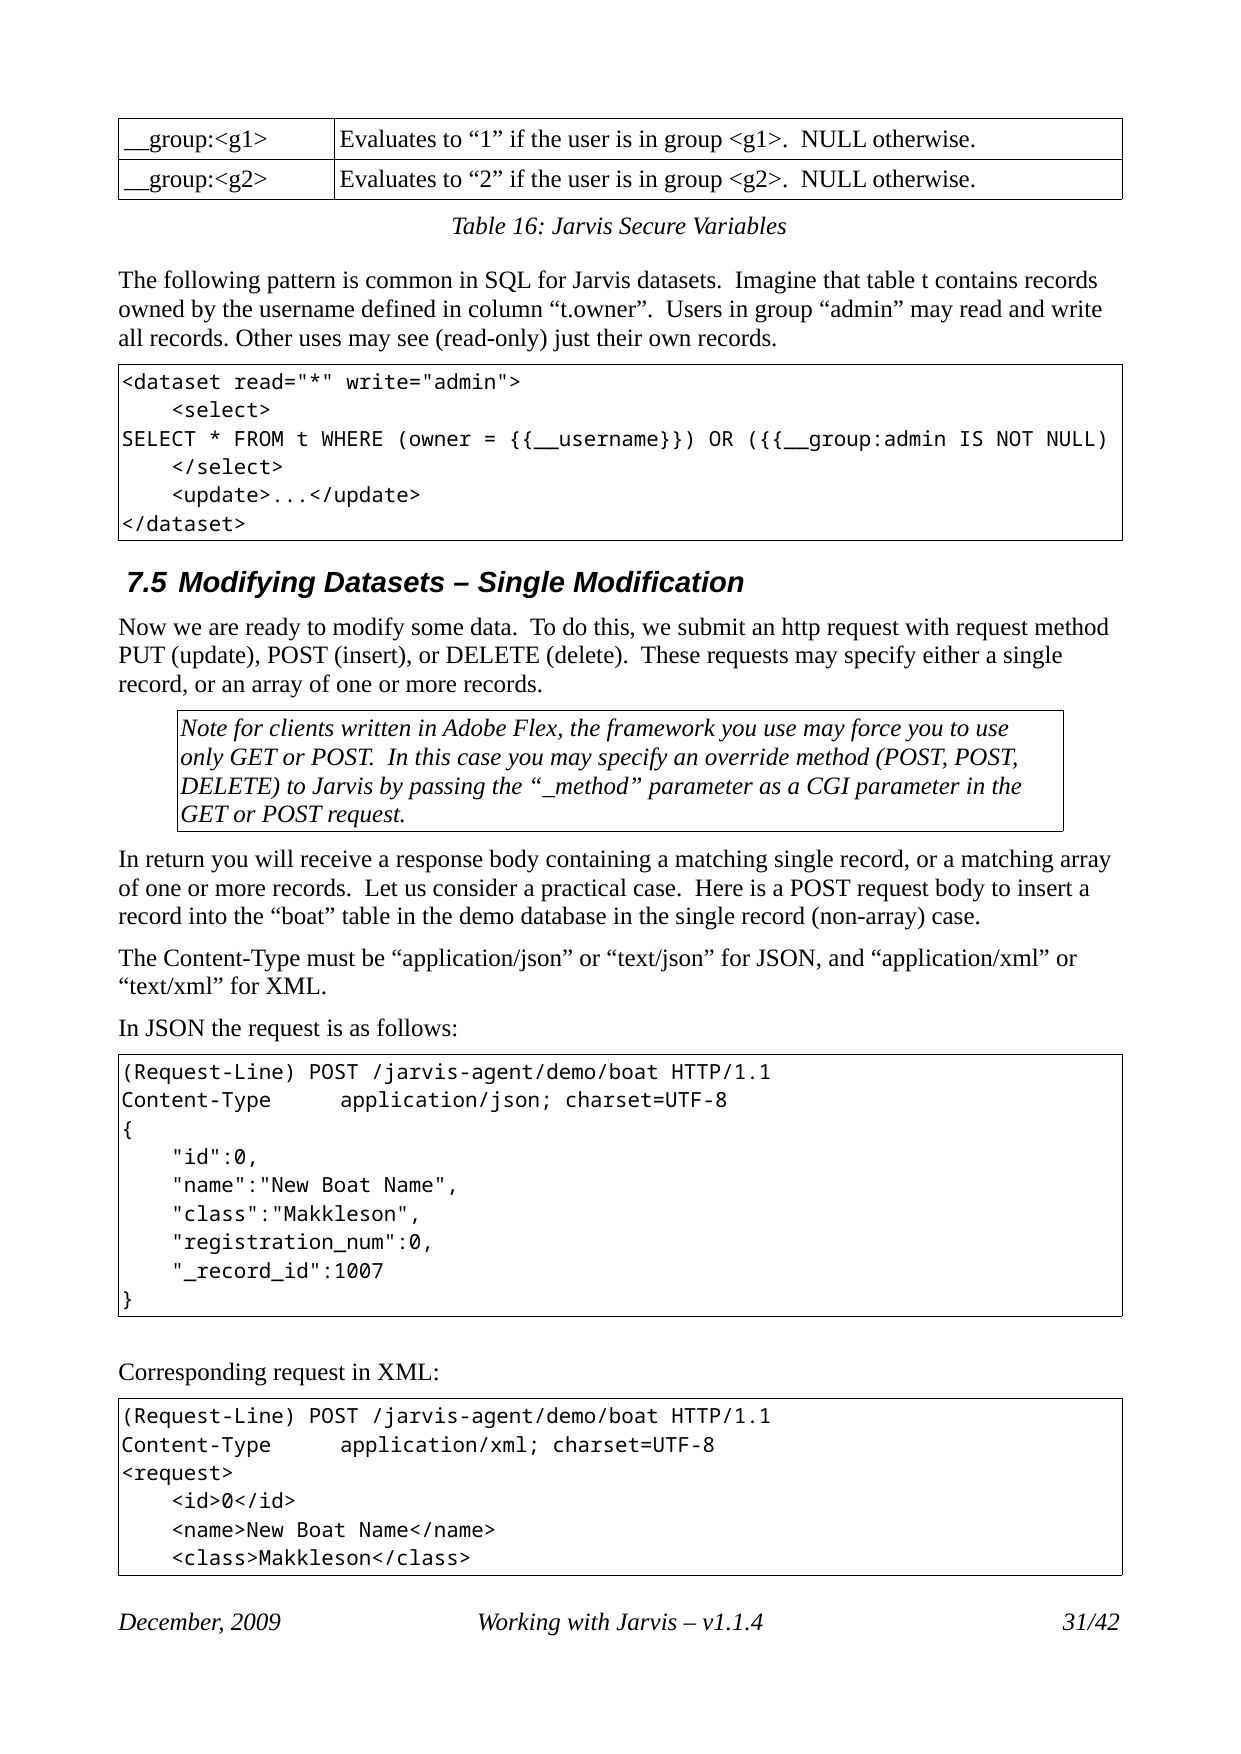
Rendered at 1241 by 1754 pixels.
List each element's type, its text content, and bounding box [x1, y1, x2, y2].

text <select> [119, 392, 1122, 421]
text The following pattern is common in SQL for Jarvis datasets. Imagine that table t contains records owned by the username defined in column “t.owner”. Users in group “admin” may read and write all records. Other uses may see (read-only) just their own records. [118, 265, 1122, 351]
table_cell Evaluates to “2” if the user is in group <g2>. NULL otherwise. [335, 160, 1122, 199]
text "class":"Makkleson", [119, 1196, 1122, 1224]
text <name>New Boat Name</name> [119, 1512, 1122, 1541]
text SELECT * FROM t WHERE (owner = {{__username}}) OR ({{__group:admin IS NOT NULL) [119, 421, 1122, 449]
text (Request-Line) POST /jarvis-agent/demo/boat HTTP/1.1 [119, 1055, 1122, 1082]
text { [119, 1111, 1122, 1139]
text Content-Type application/json; charset=UTF-8 [119, 1082, 1122, 1111]
text <request> [119, 1455, 1122, 1484]
text Corresponding request in XML: [118, 1357, 1122, 1386]
text Note for clients written in Adobe Flex, the framework you use may force you to use only GET or POST. In this case you may specify an override method (POST, POST, DELETE) to Jarvis by passing the “_method” parameter as a CGI parameter in the GET or POST request. [178, 711, 1063, 831]
text </dataset> [119, 506, 1122, 540]
text Table 16: Jarvis Secure Variables [118, 211, 1122, 240]
table_cell __group:<g2> [119, 160, 334, 199]
text Now we are ready to modify some data. To do this, we submit an http request with request method PUT (update), POST (insert), or DELETE (delete). These requests may specify either a single record, or an array of one or more records. [118, 612, 1122, 698]
subtitle Modifying Datasets – Single Modification [118, 566, 1122, 599]
text <id>0</id> [119, 1484, 1122, 1512]
text In return you will receive a response body containing a matching single record, or a matching array of one or more records. Let us consider a practical case. Here is a POST request body to insert a record into the “boat” table in the demo database in the single record (non-array) case. [118, 844, 1122, 930]
text The Content-Type must be “application/json” or “text/json” for JSON, and “application/xml” or “text/xml” for XML. [118, 943, 1122, 1000]
text (Request-Line) POST /jarvis-agent/demo/boat HTTP/1.1 [119, 1399, 1122, 1427]
text <update>...</update> [119, 478, 1122, 506]
text </select> [119, 449, 1122, 478]
text "registration_num":0, "_record_id":1007 } [119, 1224, 1122, 1316]
table_cell Evaluates to “1” if the user is in group <g1>. NULL otherwise. [335, 119, 1122, 158]
table_cell __group:<g1> [119, 119, 334, 158]
text In JSON the request is as follows: [118, 1013, 1122, 1041]
text Content-Type application/xml; charset=UTF-8 [119, 1427, 1122, 1455]
text <dataset read="*" write="admin"> [119, 365, 1122, 392]
text "name":"New Boat Name", [119, 1168, 1122, 1196]
text <class>Makkleson</class> [119, 1541, 1122, 1575]
text "id":0, [119, 1139, 1122, 1168]
